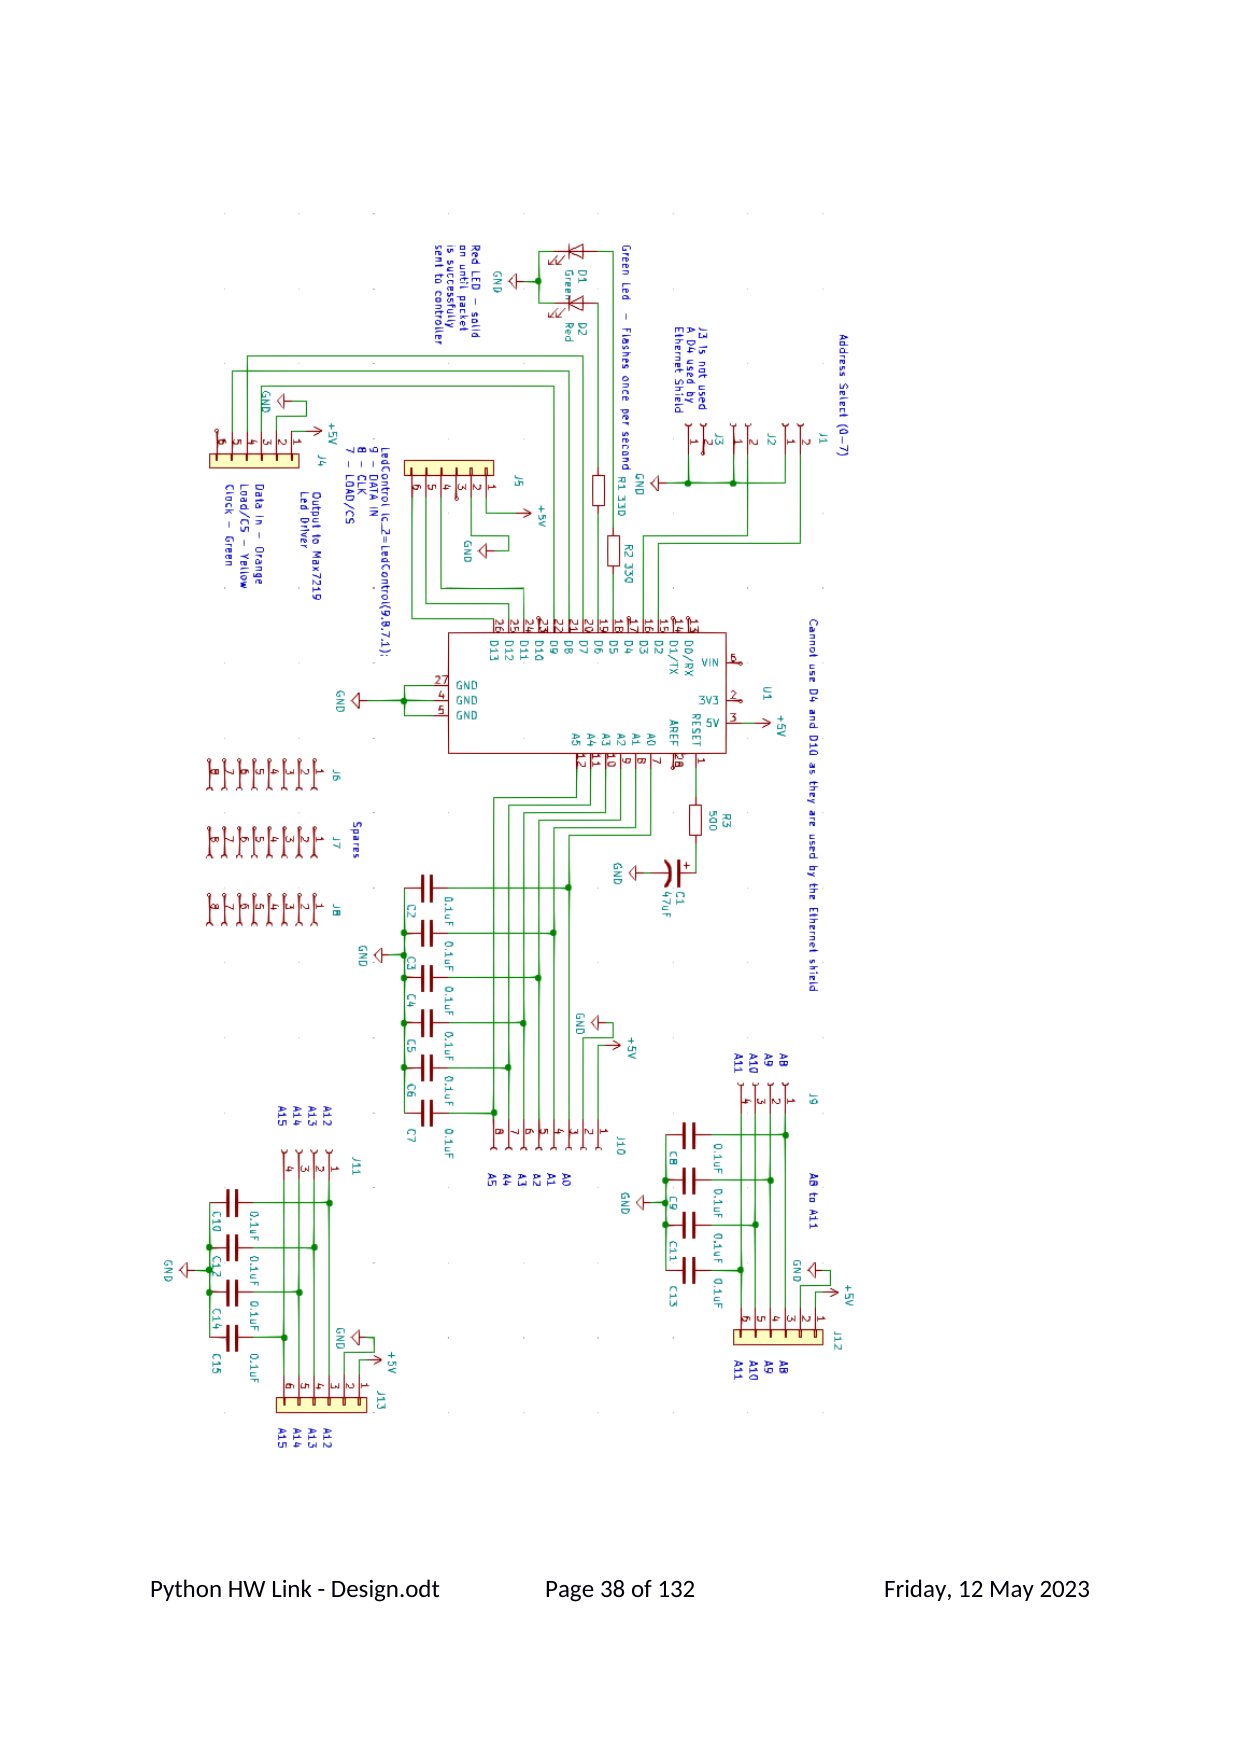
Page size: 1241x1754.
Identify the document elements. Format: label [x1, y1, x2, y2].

picture [150, 211, 873, 1466]
